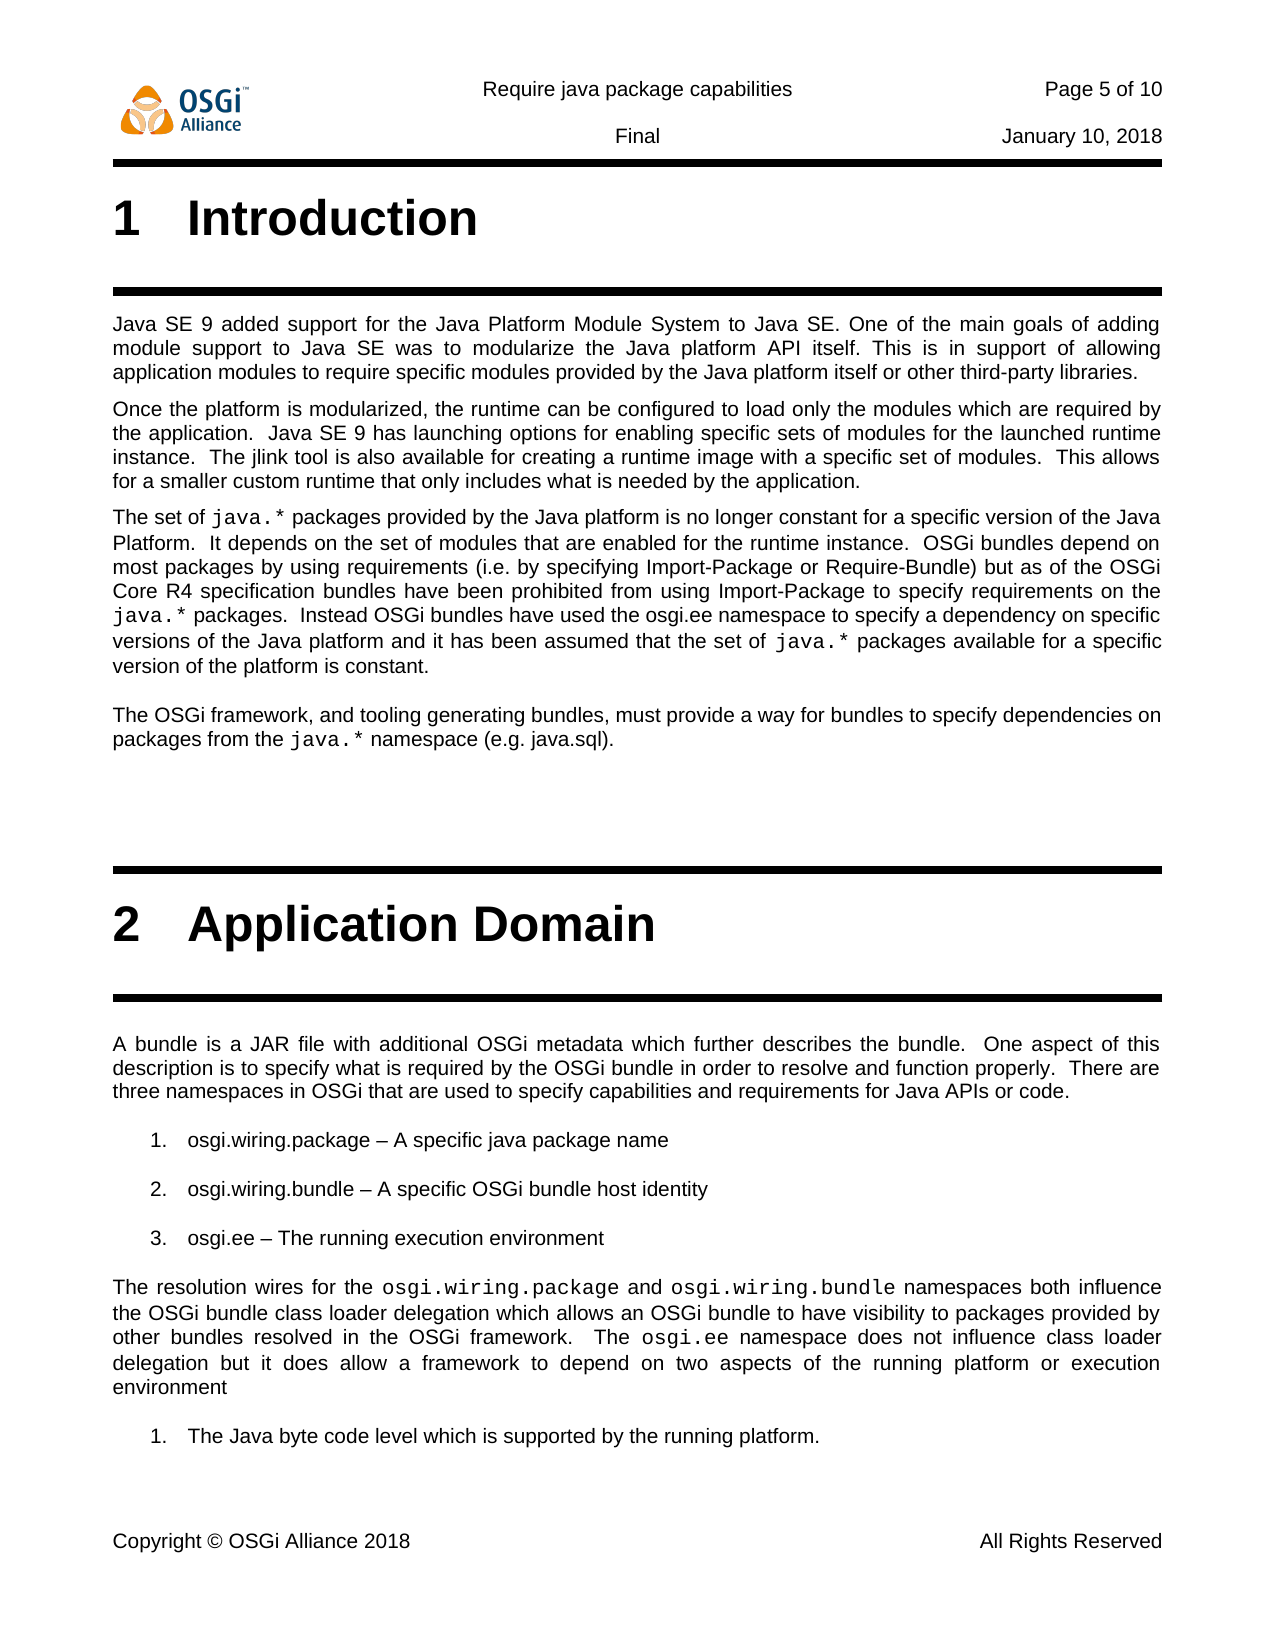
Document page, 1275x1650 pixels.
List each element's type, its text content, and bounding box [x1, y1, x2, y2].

text A bundle is a JAR file with additional OSGi metadata which further describes the bundle. One aspect of this description is to specify what is required by the OSGi bundle in order to resolve and function properly. There are three namespaces in OSGi that are used to specify capabilities and requirements for Java APIs or code. [112, 1031, 1162, 1103]
text Java SE 9 added support for the Java Platform Module System to Java SE. One of the main goals of adding module support to Java SE was to modularize the Java platform API itself. This is in support of allowing application modules to require specific modules provided by the Java platform itself or other third-party libraries. [112, 312, 1162, 384]
list The Java byte code level which is supported by the running platform. [150, 1424, 1162, 1448]
subtitle Application Domain [112, 867, 1162, 1002]
list osgi.ee – The running execution environment [150, 1226, 1162, 1250]
list osgi.wiring.bundle – A specific OSGi bundle host identity [150, 1177, 1162, 1201]
picture [113, 78, 257, 142]
text Once the platform is modularized, the runtime can be configured to load only the modules which are required by the application. Java SE 9 has launching options for enabling specific sets of modules for the launched runtime instance. The jlink tool is also available for creating a runtime image with a specific set of modules. This allows for a smaller custom runtime that only includes what is needed by the application. [112, 397, 1162, 492]
text The set of java.* packages provided by the Java platform is no longer constant for a specific version of the Java Platform. It depends on the set of modules that are enabled for the runtime instance. OSGi bundles depend on most packages by using requirements (i.e. by specifying Import-Package or Require-Bundle) but as of the OSGi Core R4 specification bundles have been prohibited from using Import-Package to specify requirements on the java.* packages. Instead OSGi bundles have used the osgi.ee namespace to specify a dependency on specific versions of the Java platform and it has been assumed that the set of java.* packages available for a specific version of the platform is constant. [112, 505, 1162, 678]
text The resolution wires for the osgi.wiring.package and osgi.wiring.bundle namespaces both influence the OSGi bundle class loader delegation which allows an OSGi bundle to have visibility to packages provided by other bundles resolved in the OSGi framework. The osgi.ee namespace does not influence class loader delegation but it does allow a framework to depend on two aspects of the running platform or execution environment [112, 1275, 1162, 1399]
list osgi.wiring.package – A specific java package name [150, 1128, 1162, 1152]
subtitle Introduction [112, 160, 1162, 296]
text The OSGi framework, and tooling generating bundles, must provide a way for bundles to specify dependencies on packages from the java.* namespace (e.g. java.sql). [112, 703, 1162, 753]
